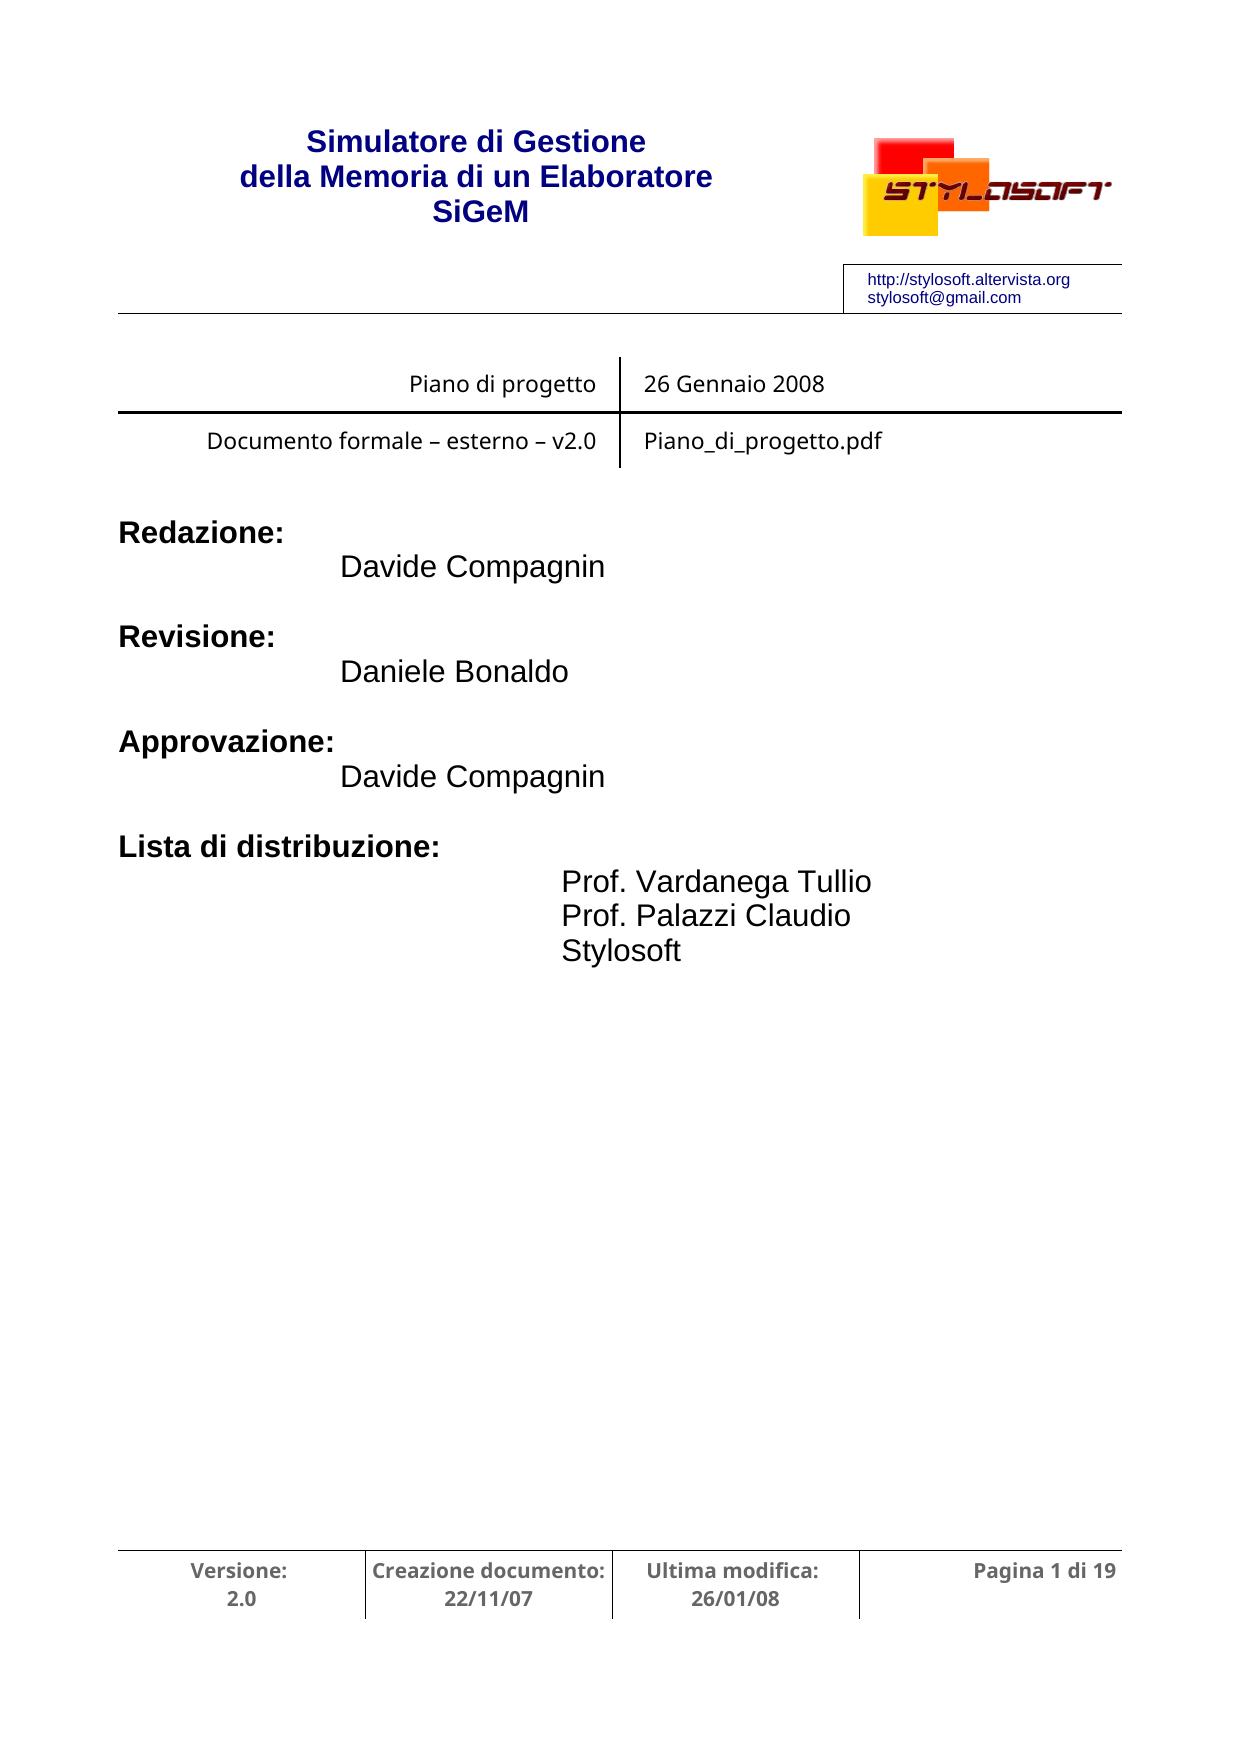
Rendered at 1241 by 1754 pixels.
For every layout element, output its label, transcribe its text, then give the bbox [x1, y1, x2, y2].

table_header 26 Gennaio 2008 [621, 357, 1122, 411]
text Revisione: [118, 619, 1122, 654]
table_cell Documento formale – esterno – v2.0 [118, 414, 619, 468]
text Approvazione: [118, 724, 1122, 759]
text Davide Compagnin [118, 759, 1122, 794]
picture [848, 123, 1117, 247]
text Davide Compagnin [118, 549, 1122, 584]
table_cell Piano_di_progetto.pdf [621, 414, 1122, 468]
text Stylosoft [118, 933, 1122, 968]
text Prof. Palazzi Claudio [118, 898, 1122, 933]
table_header Piano di progetto [118, 357, 619, 411]
text Prof. Vardanega Tullio [118, 864, 1122, 898]
text Daniele Bonaldo [118, 654, 1122, 689]
text Redazione: [118, 515, 1122, 549]
text Lista di distribuzione: [118, 829, 1122, 864]
